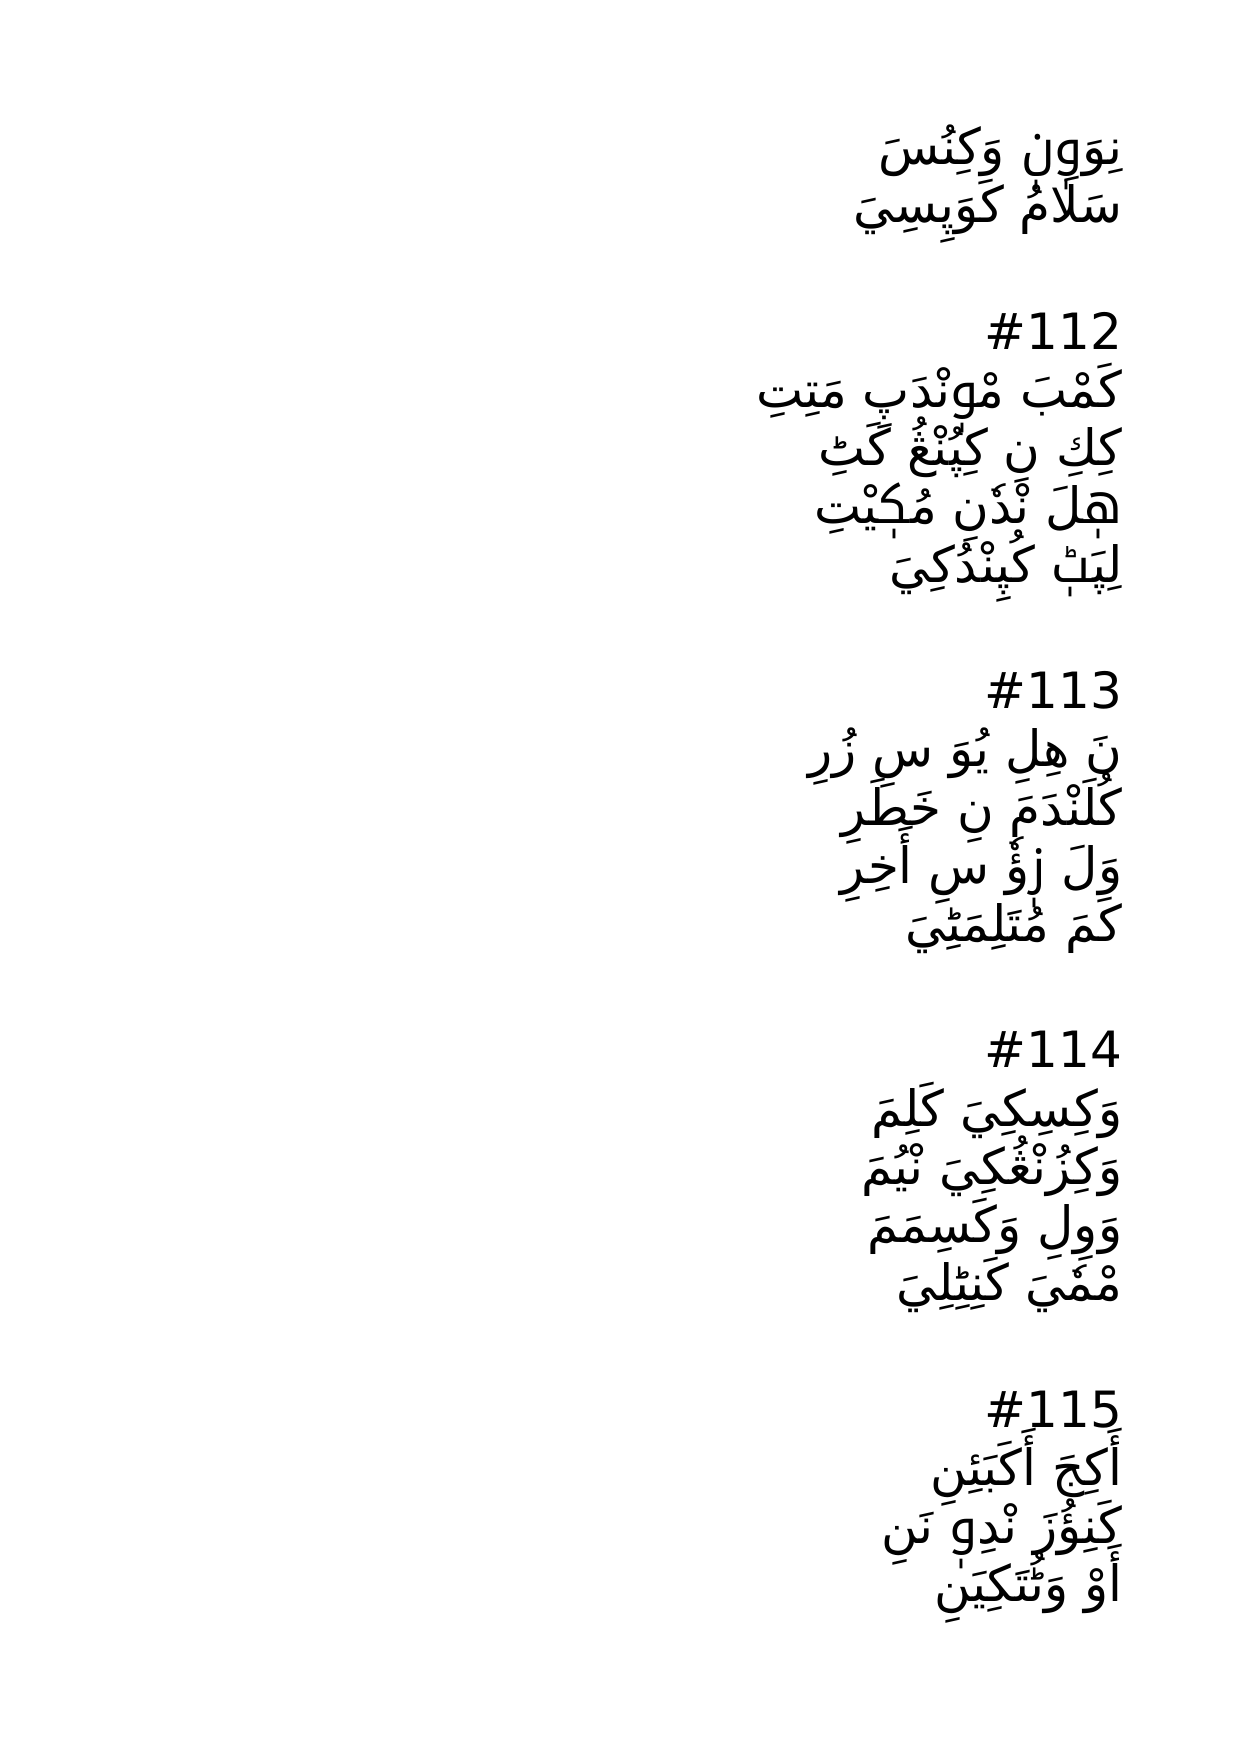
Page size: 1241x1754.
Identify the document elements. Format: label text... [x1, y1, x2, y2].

text #114 [118, 1021, 1122, 1079]
text كُلَنْدَمَ نِ خَطَرِ [118, 778, 1122, 837]
text هٖلَ نْدٗنِ مُكٖيْتِ [118, 477, 1122, 536]
text #112 [118, 303, 1122, 361]
text #113 [118, 662, 1122, 720]
text وَلَ زٖؤٗ سِ أَخِرِ [118, 837, 1122, 895]
text وَكِزُنْڠُكِيَ نْيُمَ [118, 1138, 1122, 1196]
text أَكِجَ أَكَبَئِنِ [118, 1439, 1122, 1497]
text سَلَامُ كَوَپِسِيَ [118, 176, 1122, 234]
text لِپَٹٖ كُپِنْدُكِيَ [118, 536, 1122, 594]
text نِوَوٖنٖ وَكِنُسَ [118, 118, 1122, 176]
text كَنِؤُزَ نْدِوٖ نَنِ [118, 1497, 1122, 1555]
text مْمٗيَ كَنِٹِلِيَ [118, 1254, 1122, 1312]
text نَ هِلِ يُوَ سِ زُرِ [118, 720, 1122, 778]
text وَكِسِكِيَ كَلِمَ [118, 1079, 1122, 1138]
text #115 [118, 1381, 1122, 1439]
text وَوِلِ وَكَسِمَمَ [118, 1196, 1122, 1254]
text أَوْ وَٹُتَكِيَنِ [118, 1555, 1122, 1613]
text كَمْبَ مْوٖنْدَپِ مَتِتِ [118, 361, 1122, 419]
text كَمَ مُتَلِمَٹِيَ [118, 895, 1122, 953]
text كِكِ نِ كِپُنْڠُ كَٹِ [118, 419, 1122, 477]
